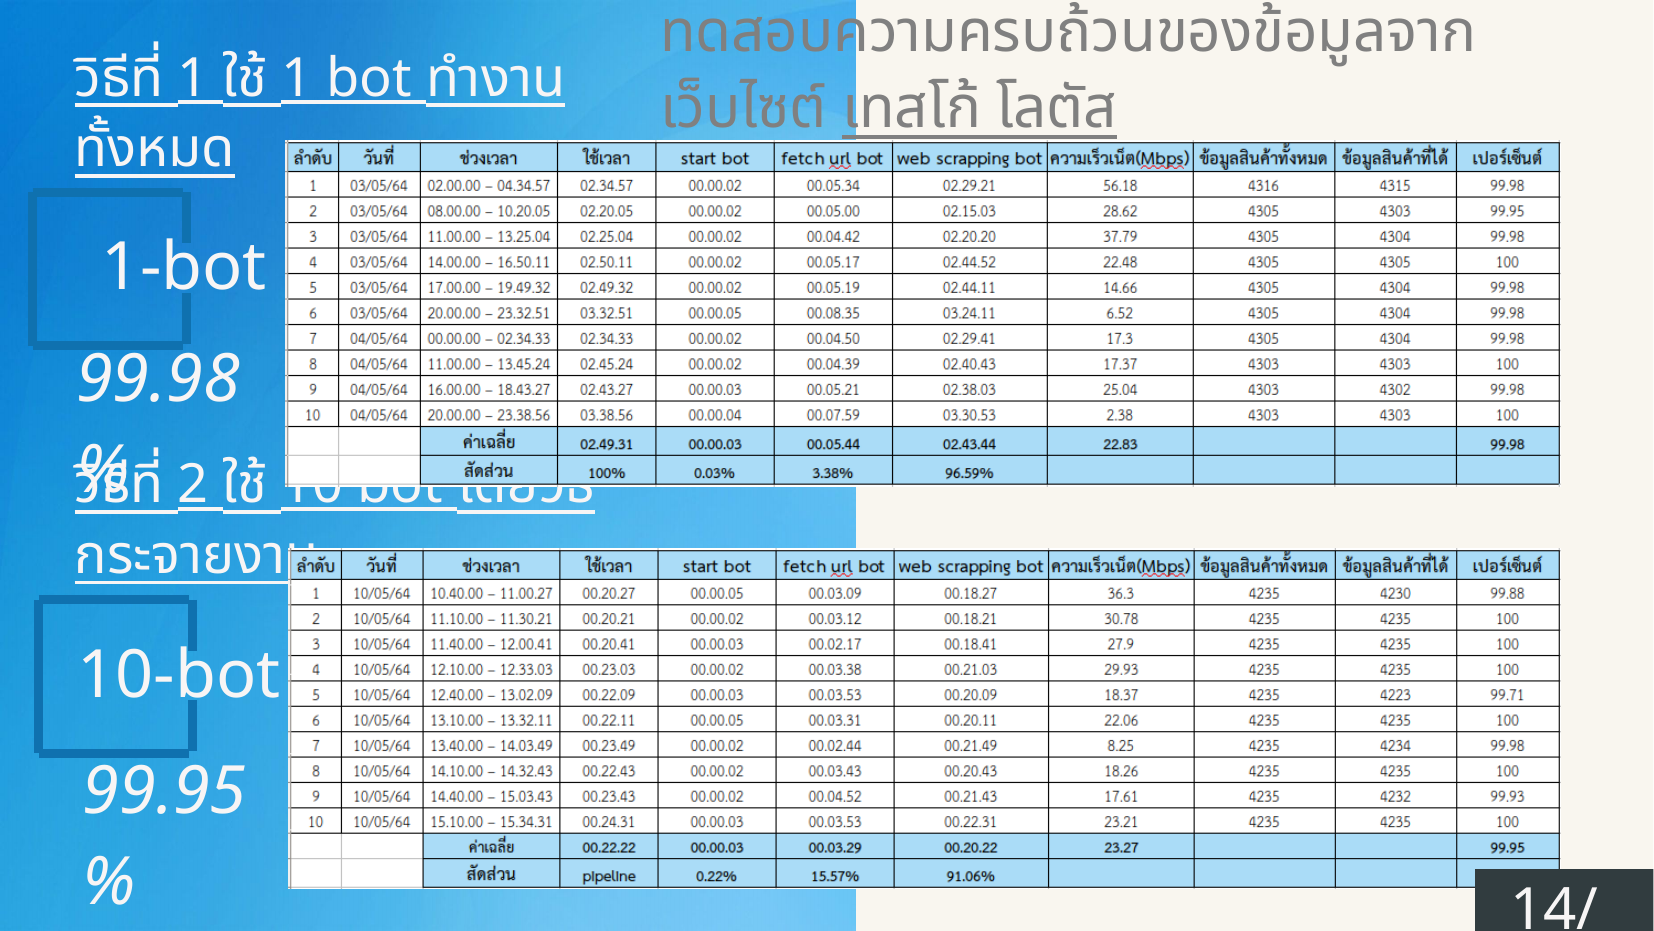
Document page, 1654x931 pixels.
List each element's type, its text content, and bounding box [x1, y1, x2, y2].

title ทดสอบความครบถ้วนของข้อมูลจากเว็บไซต์ เทสโก้ โลตัส [660, 0, 1636, 156]
picture [0, 0, 1654, 931]
title 99.95% [82, 793, 288, 874]
text_box 14/30 [1495, 860, 1636, 931]
title 1-bot [101, 185, 285, 342]
title วิธีที่ 1 ใช้ 1 bot ทำงานทั้งหมด [74, 77, 567, 151]
title 10-bot [77, 593, 288, 750]
title วิธีที่ 2 ใช้ 10 bot โดยวิธีกระจายงาน [74, 454, 676, 586]
title 99.98% [75, 375, 285, 454]
